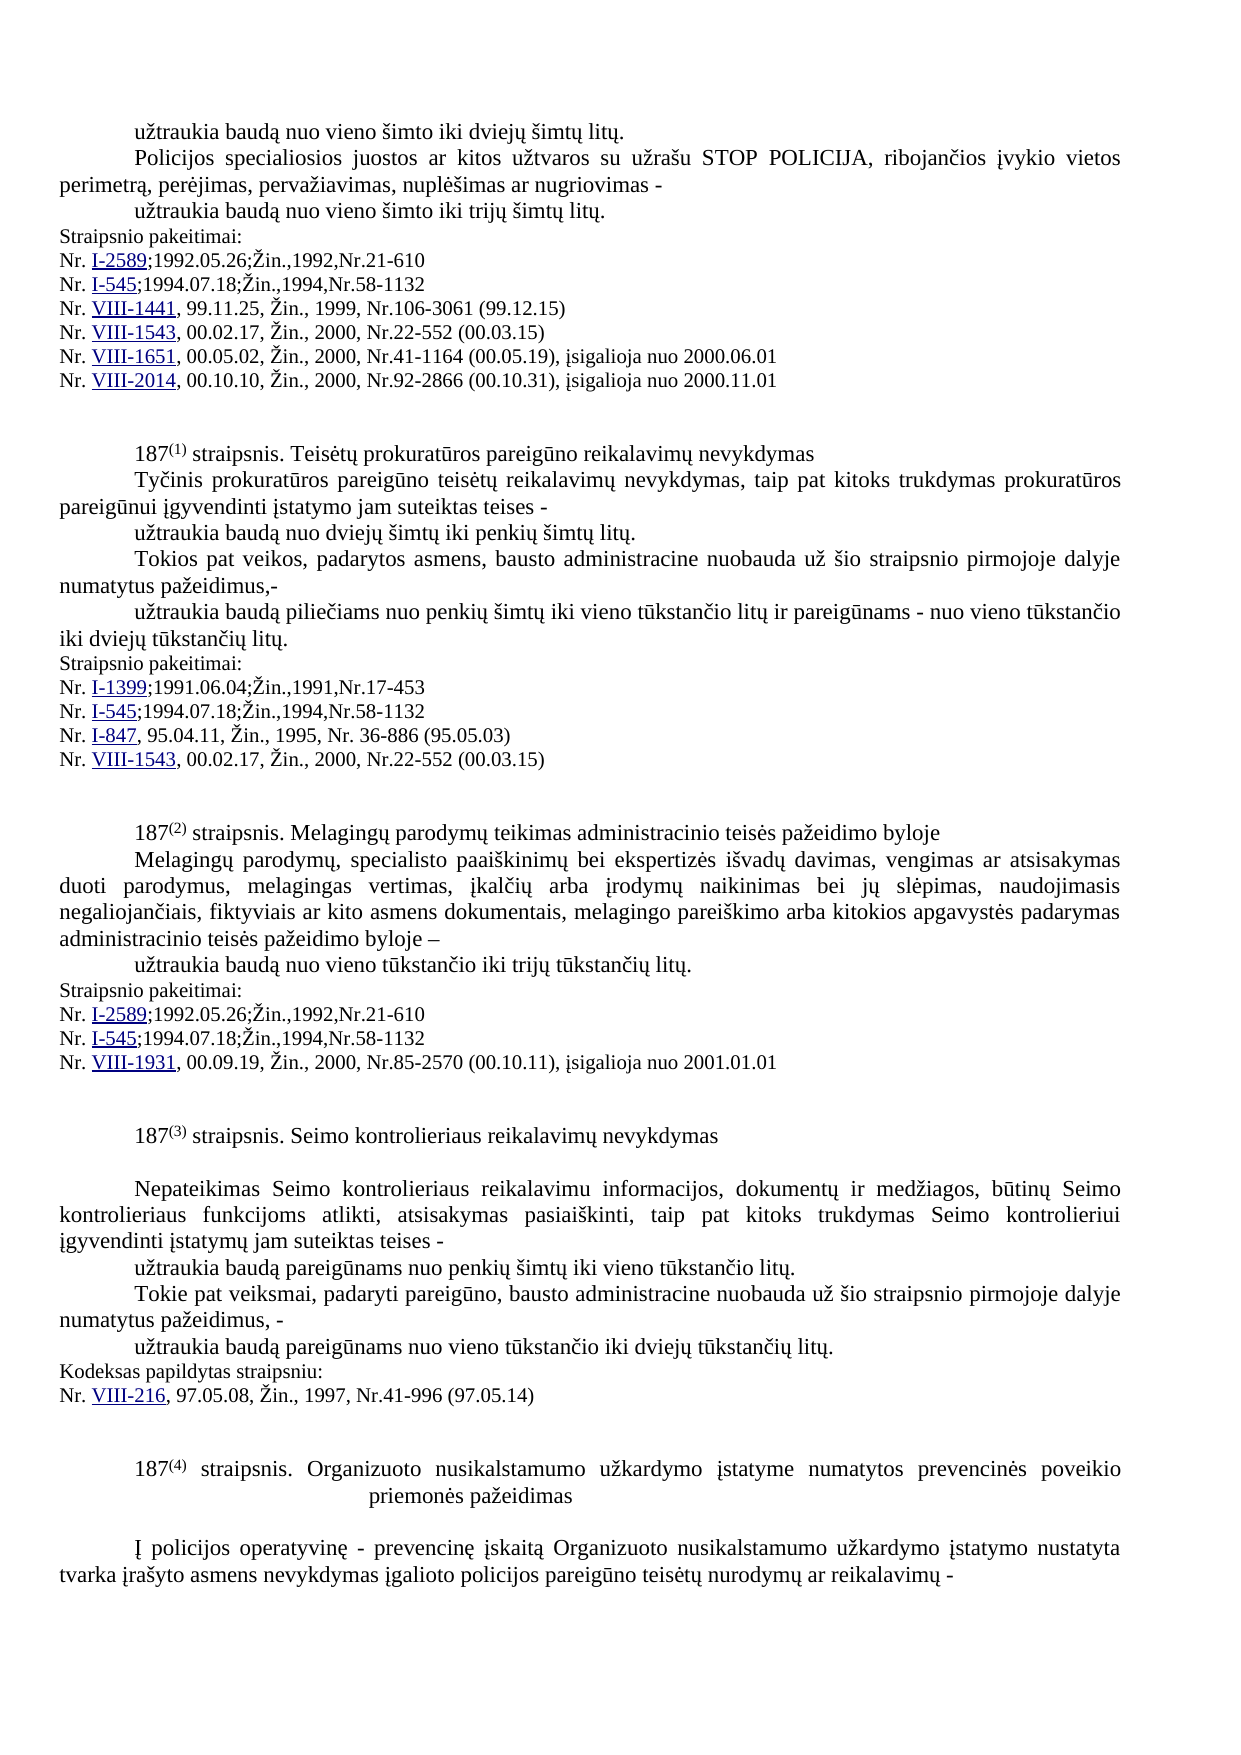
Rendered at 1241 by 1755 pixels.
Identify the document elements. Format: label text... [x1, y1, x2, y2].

text Straipsnio pakeitimai: [59, 223, 1122, 248]
text Nr. I-545;1994.07.18;Žin.,1994,Nr.58-1132 [59, 699, 1122, 723]
text Straipsnio pakeitimai: [59, 651, 1122, 675]
text Nr. VIII-1931, 00.09.19, Žin., 2000, Nr.85-2570 (00.10.11), įsigalioja nuo 2001.01.01 [59, 1050, 1122, 1074]
text užtraukia baudą pareigūnams nuo penkių šimtų iki vieno tūkstančio litų. [59, 1254, 1122, 1280]
text Melagingų parodymų, specialisto paaiškinimų bei ekspertizės išvadų davimas, vengimas ar atsisakymas duoti parodymus, melagingas vertimas, įkalčių arba įrodymų naikinimas bei jų slėpimas, naudojimasis negaliojančiais, fiktyviais ar kito asmens dokumentais, melagingo pareiškimo arba kitokios apgavystės padarymas administracinio teisės pažeidimo byloje – [59, 846, 1122, 951]
text Nr. I-2589;1992.05.26;Žin.,1992,Nr.21-610 [59, 248, 1122, 272]
text Nr. VIII-1543, 00.02.17, Žin., 2000, Nr.22-552 (00.03.15) [59, 320, 1122, 344]
text Straipsnio pakeitimai: [59, 977, 1122, 1002]
text Nr. I-545;1994.07.18;Žin.,1994,Nr.58-1132 [59, 272, 1122, 296]
text Nr. VIII-2014, 00.10.10, Žin., 2000, Nr.92-2866 (00.10.31), įsigalioja nuo 2000.11.01 [59, 368, 1122, 392]
text Nr. I-1399;1991.06.04;Žin.,1991,Nr.17-453 [59, 675, 1122, 699]
text užtraukia baudą nuo vieno tūkstančio iki trijų tūkstančių litų. [59, 951, 1122, 977]
text užtraukia baudą nuo vieno šimto iki dviejų šimtų litų. [59, 118, 1122, 144]
text 187(2) straipsnis. Melagingų parodymų teikimas administracinio teisės pažeidimo byloje [134, 819, 1122, 846]
text 187(4) straipsnis. Organizuoto nusikalstamumo užkardymo įstatyme numatytos prevencinės poveikio priemonės pažeidimas [134, 1455, 1122, 1508]
text Kodeksas papildytas straipsniu: [59, 1359, 1122, 1383]
text Nepateikimas Seimo kontrolieriaus reikalavimu informacijos, dokumentų ir medžiagos, būtinų Seimo kontrolieriaus funkcijoms atlikti, atsisakymas pasiaiškinti, taip pat kitoks trukdymas Seimo kontrolieriui įgyvendinti įstatymų jam suteiktas teises - [59, 1174, 1122, 1254]
text užtraukia baudą pareigūnams nuo vieno tūkstančio iki dviejų tūkstančių litų. [59, 1333, 1122, 1359]
text 187(3) straipsnis. Seimo kontrolieriaus reikalavimų nevykdymas [59, 1122, 1122, 1148]
text Nr. VIII-1441, 99.11.25, Žin., 1999, Nr.106-3061 (99.12.15) [59, 296, 1122, 320]
text 187(1) straipsnis. Teisėtų prokuratūros pareigūno reikalavimų nevykdymas [59, 440, 1122, 466]
text Nr. I-2589;1992.05.26;Žin.,1992,Nr.21-610 [59, 1002, 1122, 1026]
text užtraukia baudą nuo dviejų šimtų iki penkių šimtų litų. [59, 519, 1122, 546]
text Policijos specialiosios juostos ar kitos užtvaros su užrašu STOP POLICIJA, ribojančios įvykio vietos perimetrą, perėjimas, pervažiavimas, nuplėšimas ar nugriovimas - [59, 144, 1122, 197]
text Tokios pat veikos, padarytos asmens, bausto administracine nuobauda už šio straipsnio pirmojoje dalyje numatytus pažeidimus,- [59, 546, 1122, 598]
text Nr. I-545;1994.07.18;Žin.,1994,Nr.58-1132 [59, 1026, 1122, 1050]
text Nr. VIII-1651, 00.05.02, Žin., 2000, Nr.41-1164 (00.05.19), įsigalioja nuo 2000.06.01 [59, 344, 1122, 368]
text Tyčinis prokuratūros pareigūno teisėtų reikalavimų nevykdymas, taip pat kitoks trukdymas prokuratūros pareigūnui įgyvendinti įstatymo jam suteiktas teises - [59, 466, 1122, 519]
text Į policijos operatyvinę - prevencinę įskaitą Organizuoto nusikalstamumo užkardymo įstatymo nustatyta tvarka įrašyto asmens nevykdymas įgalioto policijos pareigūno teisėtų nurodymų ar reikalavimų - [59, 1534, 1122, 1587]
text Nr. VIII-1543, 00.02.17, Žin., 2000, Nr.22-552 (00.03.15) [59, 747, 1122, 771]
text Nr. VIII-216, 97.05.08, Žin., 1997, Nr.41-996 (97.05.14) [59, 1383, 1122, 1407]
text Tokie pat veiksmai, padaryti pareigūno, bausto administracine nuobauda už šio straipsnio pirmojoje dalyje numatytus pažeidimus, - [59, 1280, 1122, 1333]
text užtraukia baudą piliečiams nuo penkių šimtų iki vieno tūkstančio litų ir pareigūnams - nuo vieno tūkstančio iki dviejų tūkstančių litų. [59, 598, 1122, 651]
text užtraukia baudą nuo vieno šimto iki trijų šimtų litų. [59, 197, 1122, 223]
text Nr. I-847, 95.04.11, Žin., 1995, Nr. 36-886 (95.05.03) [59, 723, 1122, 747]
